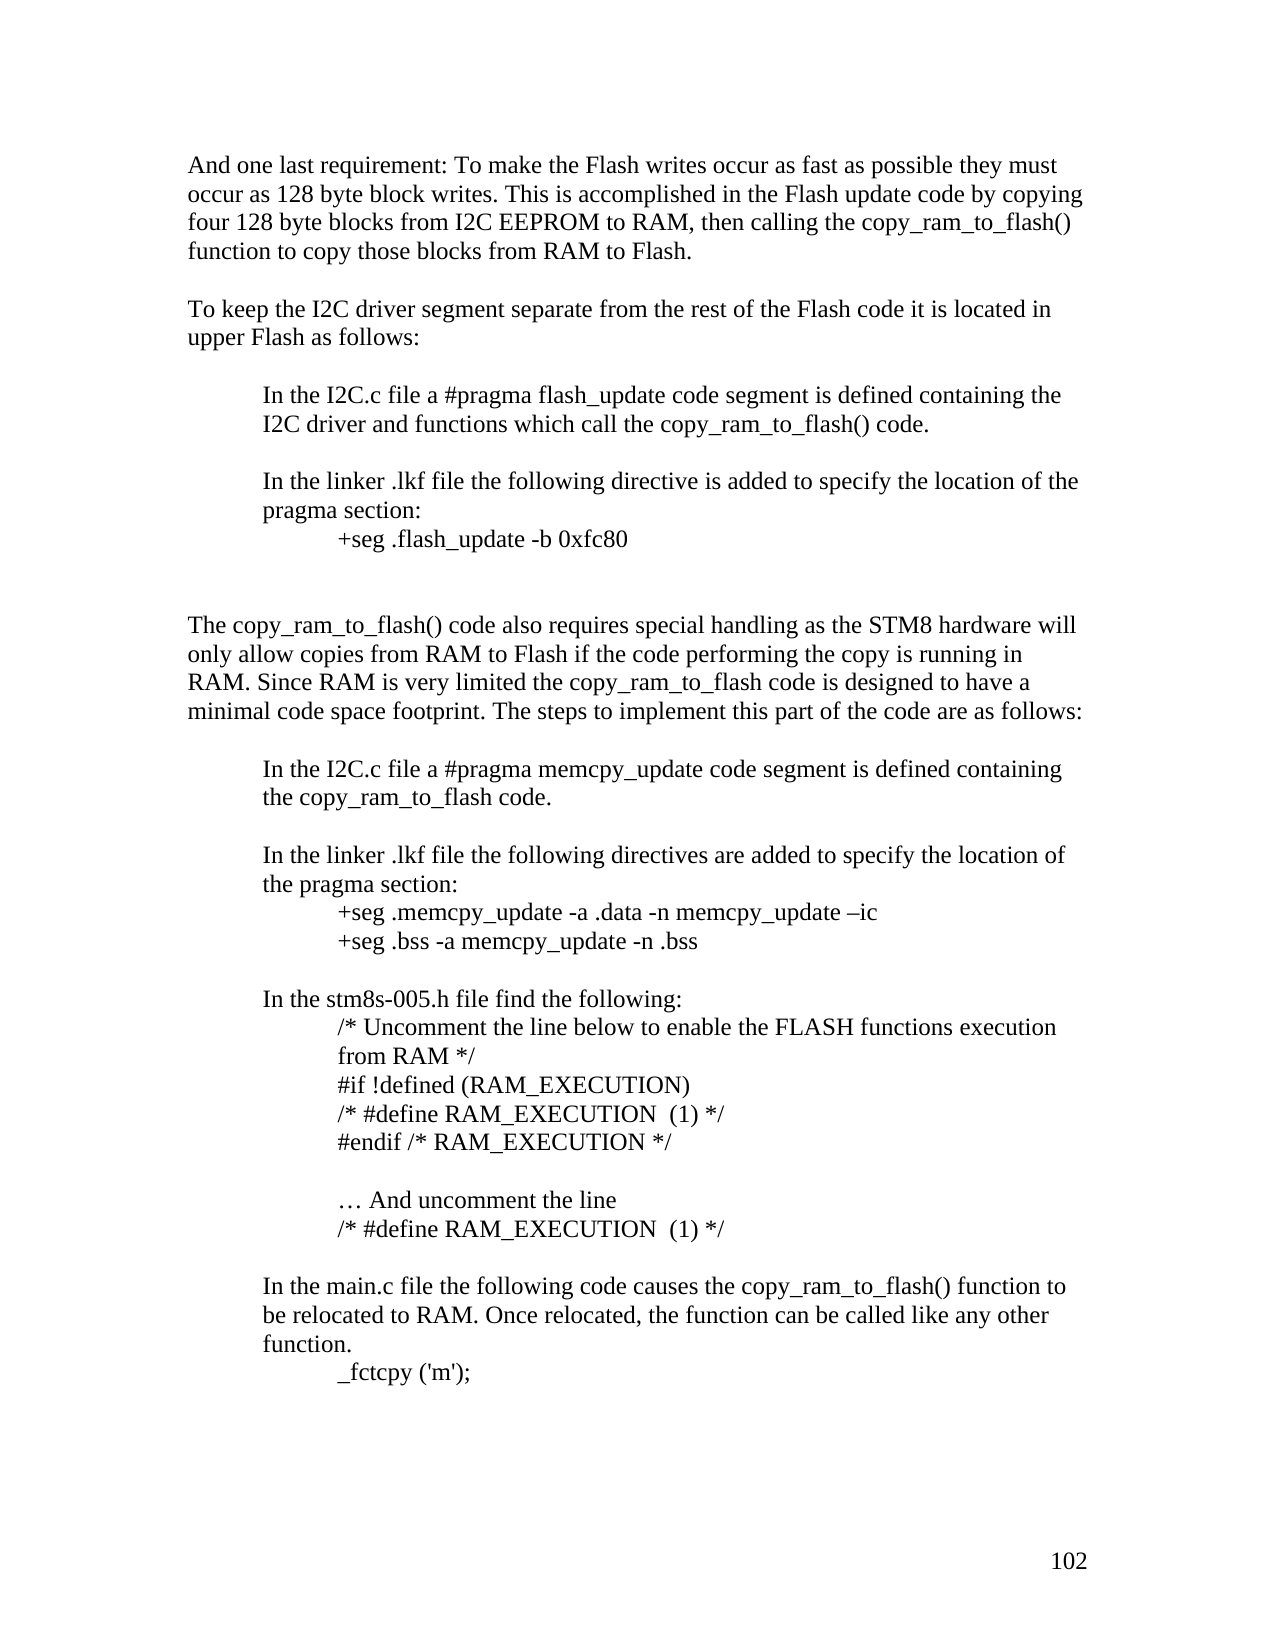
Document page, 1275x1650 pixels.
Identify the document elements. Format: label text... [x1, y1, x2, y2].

text _fctcpy ('m'); [337, 1357, 1087, 1386]
text In the linker .lkf file the following directives are added to specify the location of the pragma section: [262, 840, 1087, 897]
text … And uncomment the line [337, 1185, 1087, 1214]
text +seg .bss -a memcpy_update -n .bss [337, 926, 1087, 955]
text /* #define RAM_EXECUTION (1) */ [337, 1099, 1087, 1127]
text To keep the I2C driver segment separate from the rest of the Flash code it is located in upper Flash as follows: [187, 294, 1087, 351]
text +seg .flash_update -b 0xfc80 [262, 524, 1087, 552]
text In the main.c file the following code causes the copy_ram_to_flash() function to be relocated to RAM. Once relocated, the function can be called like any other function. [262, 1271, 1087, 1357]
text In the I2C.c file a #pragma flash_update code segment is defined containing the I2C driver and functions which call the copy_ram_to_flash() code. [262, 380, 1087, 437]
text #if !defined (RAM_EXECUTION) [337, 1070, 1087, 1099]
text /* Uncomment the line below to enable the FLASH functions execution from RAM */ [337, 1012, 1087, 1070]
text In the I2C.c file a #pragma memcpy_update code segment is defined containing the copy_ram_to_flash code. [262, 754, 1087, 811]
text In the linker .lkf file the following directive is added to specify the location of the pragma section: [262, 466, 1087, 524]
text +seg .memcpy_update -a .data -n memcpy_update –ic [337, 897, 1087, 926]
text In the stm8s-005.h file find the following: [262, 984, 1087, 1012]
text And one last requirement: To make the Flash writes occur as fast as possible they must occur as 128 byte block writes. This is accomplished in the Flash update code by copying four 128 byte blocks from I2C EEPROM to RAM, then calling the copy_ram_to_flash() function to copy those blocks from RAM to Flash. [187, 150, 1087, 265]
text #endif /* RAM_EXECUTION */ [337, 1127, 1087, 1156]
text The copy_ram_to_flash() code also requires special handling as the STM8 hardware will only allow copies from RAM to Flash if the code performing the copy is running in RAM. Since RAM is very limited the copy_ram_to_flash code is designed to have a minimal code space footprint. The steps to implement this part of the code are as follows: [187, 610, 1087, 725]
text /* #define RAM_EXECUTION (1) */ [337, 1214, 1087, 1242]
